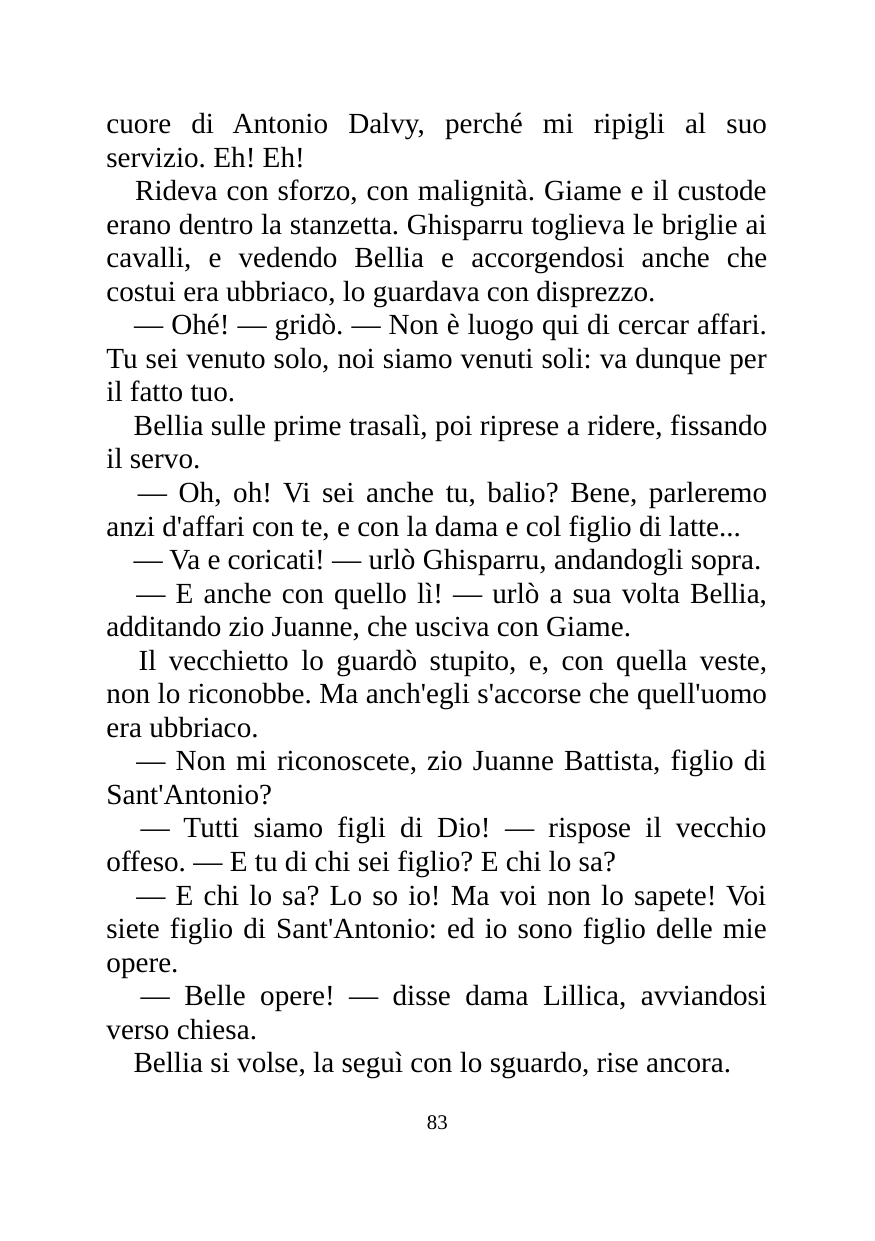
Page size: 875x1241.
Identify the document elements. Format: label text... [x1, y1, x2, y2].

text — Non mi riconoscete, zio Juanne Battista, figlio di Sant'Antonio? [106, 743, 768, 811]
text — Tutti siamo figli di Dio! — rispose il vecchio offeso. — E tu di chi sei figlio? E chi lo sa? [106, 811, 768, 878]
text — Ohé! — gridò. — Non è luogo qui di cercar affari. Tu sei venuto solo, noi siamo venuti soli: va dunque per il fatto tuo. [106, 307, 768, 408]
text Il vecchietto lo guardò stupito, e, con quella veste, non lo riconobbe. Ma anch'egli s'accorse che quell'uomo era ubbriaco. [106, 643, 768, 743]
text — E chi lo sa? Lo so io! Ma voi non lo sapete! Voi siete figlio di Sant'Antonio: ed io sono figlio delle mie opere. [106, 878, 768, 978]
text — Belle opere! — disse dama Lillica, avviandosi verso chiesa. [106, 978, 768, 1045]
text Bellia sulle prime trasalì, poi riprese a ridere, fissando il servo. [106, 408, 768, 475]
text cuore di Antonio Dalvy, perché mi ripigli al suo servizio. Eh! Eh! [106, 106, 768, 173]
text Bellia si volse, la seguì con lo sguardo, rise ancora. [106, 1045, 768, 1079]
text Rideva con sforzo, con malignità. Giame e il custode erano dentro la stanzetta. Ghisparru toglieva le briglie ai cavalli, e vedendo Bellia e accorgendosi anche che costui era ubbriaco, lo guardava con disprezzo. [106, 173, 768, 307]
text — Va e coricati! — urlò Ghisparru, andandogli sopra. [106, 542, 768, 576]
text — E anche con quello lì! — urlò a sua volta Bellia, additando zio Juanne, che usciva con Giame. [106, 576, 768, 643]
text — Oh, oh! Vi sei anche tu, balio? Bene, parleremo anzi d'affari con te, e con la dama e col figlio di latte... [106, 475, 768, 542]
